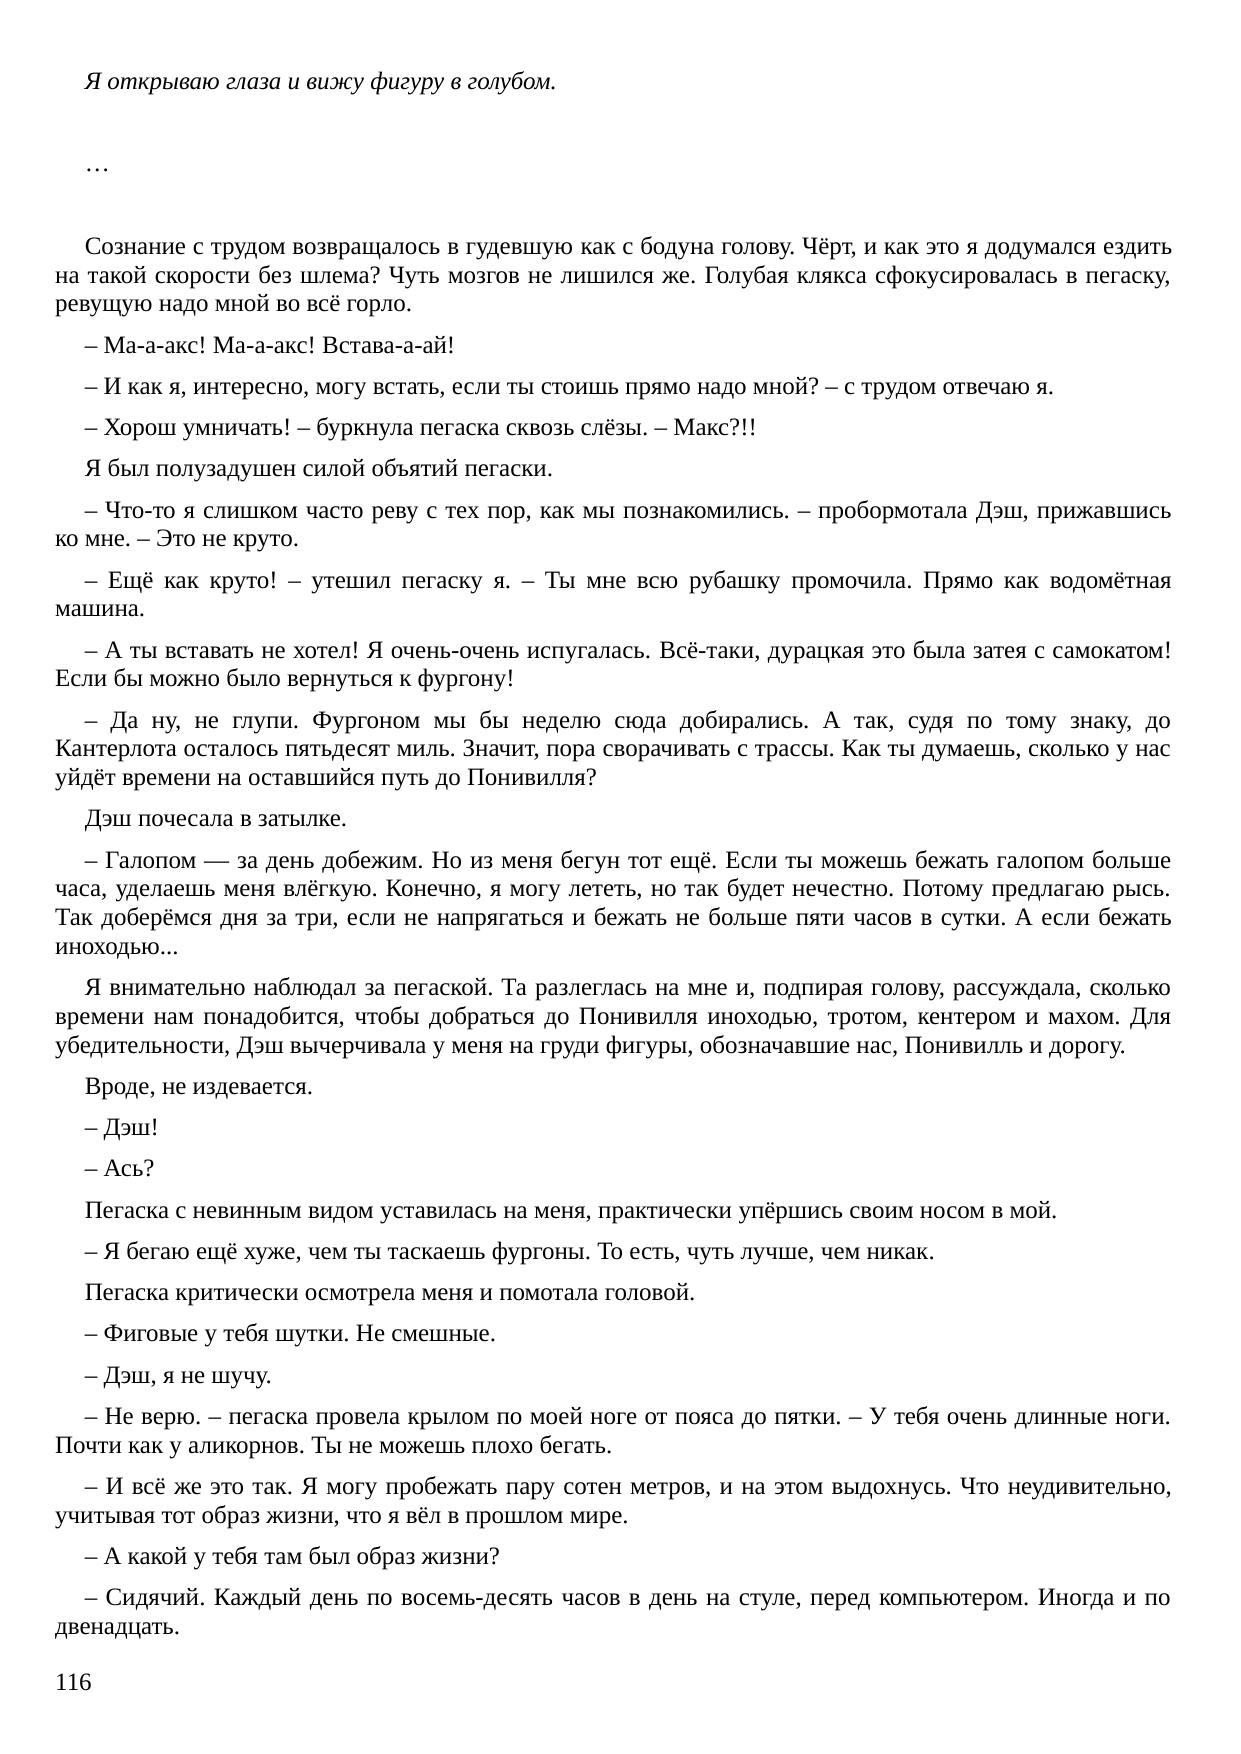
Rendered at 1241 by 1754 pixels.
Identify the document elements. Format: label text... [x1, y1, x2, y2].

text Пегаска с невинным видом уставилась на меня, практически упёршись своим носом в мой. [55, 1195, 1173, 1223]
text – И как я, интересно, могу встать, если ты стоишь прямо надо мной? – с трудом отвечаю я. [55, 371, 1173, 400]
text – Ещё как круто! – утешил пегаску я. – Ты мне всю рубашку промочила. Прямо как водомётная машина. [55, 565, 1173, 622]
text – Не верю. – пегаска провела крылом по моей ноге от пояса до пятки. – У тебя очень длинные ноги. Почти как у аликорнов. Ты не можешь плохо бегать. [55, 1401, 1173, 1458]
text – Фиговые у тебя шутки. Не смешные. [55, 1318, 1173, 1347]
text Дэш почесала в затылке. [55, 803, 1173, 832]
text – Ма-а-акс! Ма-а-акс! Встава-а-ай! [55, 330, 1173, 358]
text – Что-то я слишком часто реву с тех пор, как мы познакомились. – пробормотала Дэш, прижавшись ко мне. – Это не круто. [55, 495, 1173, 552]
text – Дэш! [55, 1112, 1173, 1141]
text – Галопом — за день добежим. Но из меня бегун тот ещё. Если ты можешь бежать галопом больше часа, уделаешь меня влёгкую. Конечно, я могу лететь, но так будет нечестно. Потому предлагаю рысь. Так доберёмся дня за три, если не напрягаться и бежать не больше пяти часов в сутки. А если бежать иноходью... [55, 845, 1173, 960]
text Я был полузадушен силой объятий пегаски. [55, 453, 1173, 482]
text – А какой у тебя там был образ жизни? [55, 1541, 1173, 1570]
text – Ась? [55, 1153, 1173, 1182]
text – Сидячий. Каждый день по восемь-десять часов в день на стуле, перед компьютером. Иногда и по двенадцать. [55, 1582, 1173, 1640]
text – Да ну, не глупи. Фургоном мы бы неделю сюда добирались. А так, судя по тому знаку, до Кантерлота осталось пятьдесят миль. Значит, пора сворачивать с трассы. Как ты думаешь, сколько у нас уйдёт времени на оставшийся путь до Понивилля? [55, 705, 1173, 791]
text Пегаска критически осмотрела меня и помотала головой. [55, 1277, 1173, 1306]
text – Хорош умничать! – буркнула пегаска сквозь слёзы. – Макс?!! [55, 412, 1173, 441]
text – И всё же это так. Я могу пробежать пару сотен метров, и на этом выдохнусь. Что неудивительно, учитывая тот образ жизни, что я вёл в прошлом мире. [55, 1471, 1173, 1528]
text Сознание с трудом возвращалось в гудевшую как с бодуна голову. Чёрт, и как это я додумался ездить на такой скорости без шлема? Чуть мозгов не лишился же. Голубая клякса сфокусировалась в пегаску, ревущую надо мной во всё горло. [55, 231, 1173, 317]
text … [55, 148, 1173, 177]
text – Дэш, я не шучу. [55, 1360, 1173, 1388]
text Я открываю глаза и вижу фигуру в голубом. [55, 66, 1173, 95]
text Я внимательно наблюдал за пегаской. Та разлеглась на мне и, подпирая голову, рассуждала, сколько времени нам понадобится, чтобы добраться до Понивилля иноходью, тротом, кентером и махом. Для убедительности, Дэш вычерчивала у меня на груди фигуры, обозначавшие нас, Понивилль и дорогу. [55, 972, 1173, 1058]
text Вроде, не издевается. [55, 1071, 1173, 1100]
text – Я бегаю ещё хуже, чем ты таскаешь фургоны. То есть, чуть лучше, чем никак. [55, 1236, 1173, 1265]
text – А ты вставать не хотел! Я очень-очень испугалась. Всё-таки, дурацкая это была затея с самокатом! Если бы можно было вернуться к фургону! [55, 635, 1173, 692]
